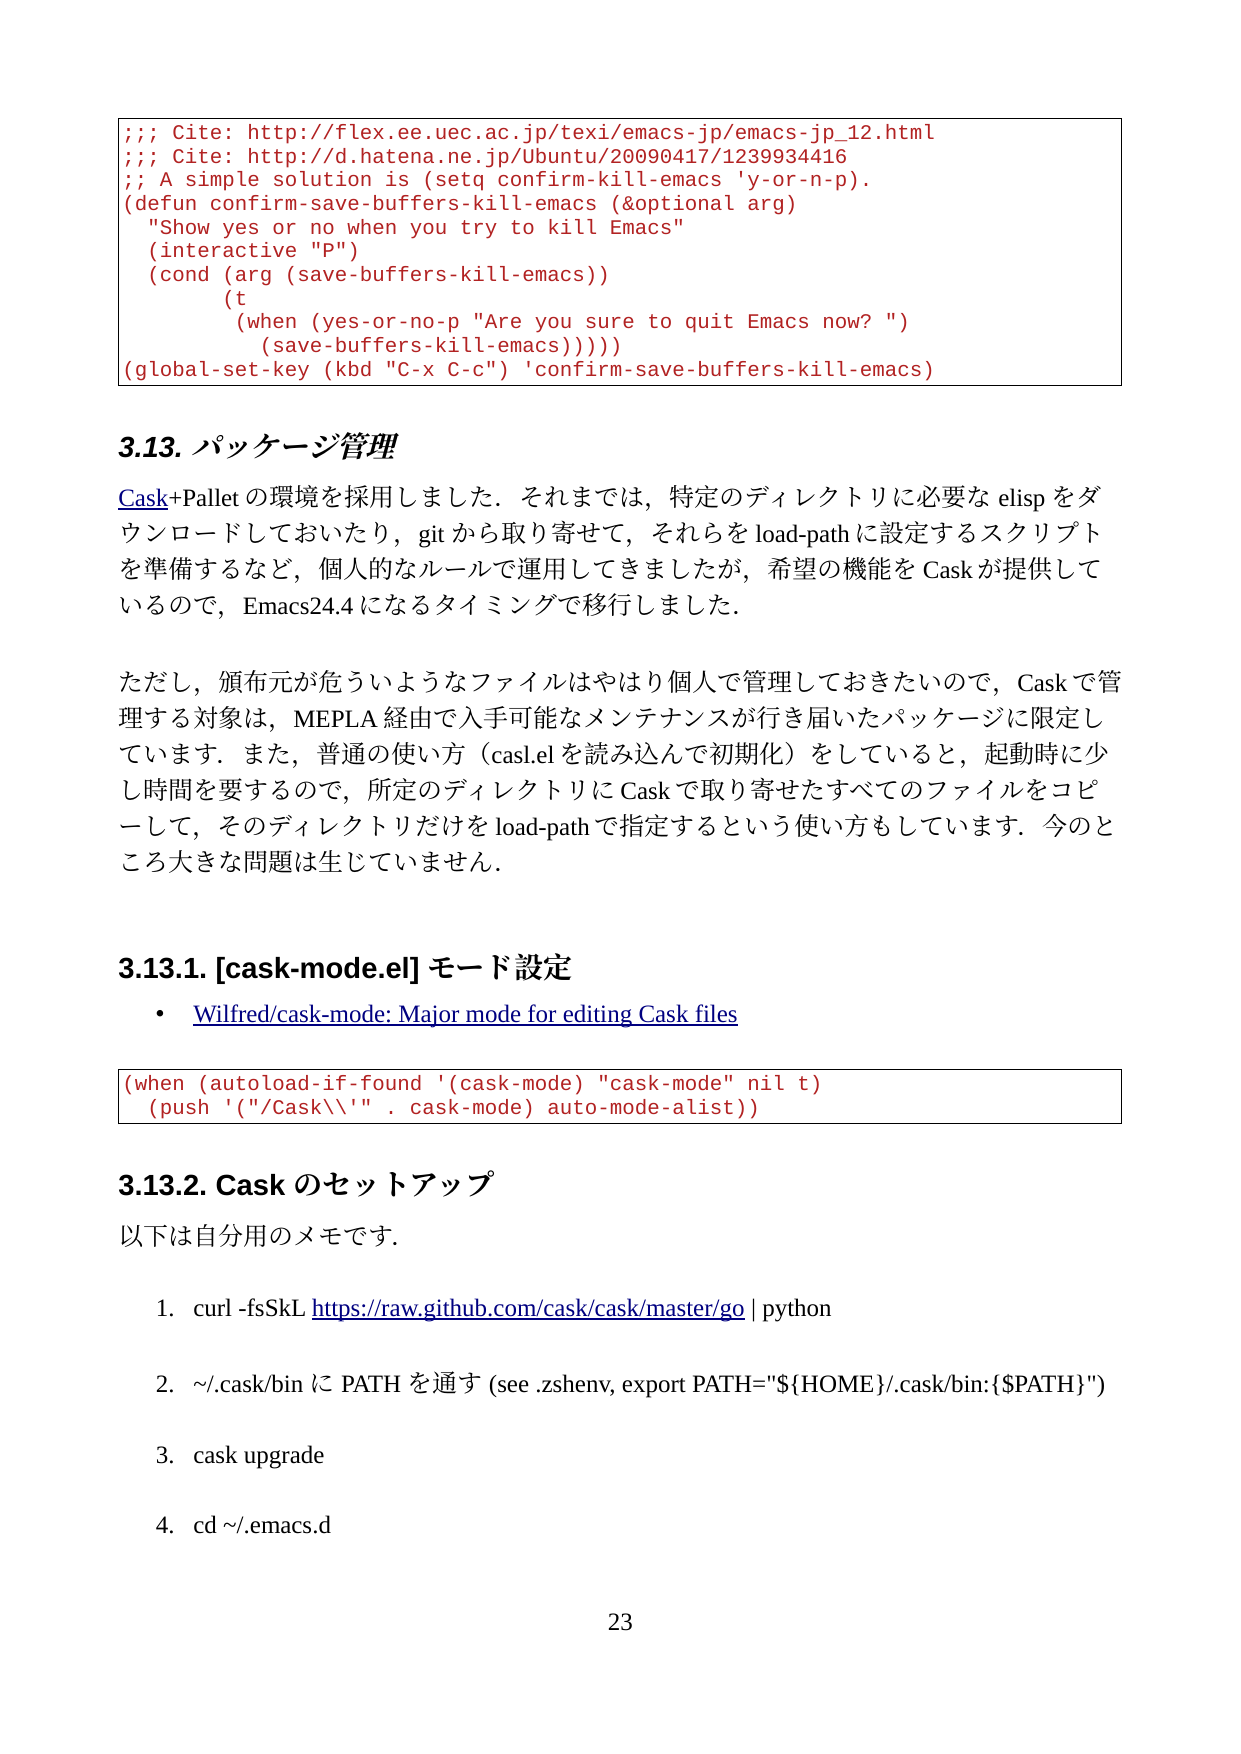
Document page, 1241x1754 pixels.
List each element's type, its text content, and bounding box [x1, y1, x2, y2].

text (interactive "P") [119, 236, 1121, 260]
text (save-buffers-kill-emacs))))) [119, 331, 1121, 354]
list ~/.cask/bin に PATH を通す (see .zshenv, export PATH="${HOME}/.cask/bin:{$PATH}") [156, 1363, 1122, 1428]
list Wilfred/cask-mode: Major mode for editing Cask files [156, 999, 1122, 1057]
list curl -fsSkL https://raw.github.com/cask/cask/master/go | python [156, 1293, 1122, 1351]
text (cond (arg (save-buffers-kill-emacs)) [119, 260, 1121, 284]
text Cask+Palletの環境を採用しました．それまでは，特定のディレクトリに必要な elisp をダウンロードしておいたり，git から取り寄せて，それらをload-pathに設定するスクリプトを準備するなど，個人的なルールで運用してきましたが，希望の機能をCaskが提供しているので，Emacs24.4になるタイミングで移行しました． [118, 478, 1122, 650]
text (global-set-key (kbd "C-x C-c") 'confirm-save-buffers-kill-emacs) [119, 354, 1121, 385]
text ただし，頒布元が危ういようなファイルはやはり個人で管理しておきたいので，Caskで管理する対象は，MEPLA経由で入手可能なメンテナンスが行き届いたパッケージに限定しています．また，普通の使い方（casl.elを読み込んで初期化）をしていると，起動時に少し時間を要するので，所定のディレクトリにCaskで取り寄せたすべてのファイルをコピーして，そのディレクトリだけをload-pathで指定するという使い方もしています．今のところ大きな問題は生じていません． [118, 663, 1122, 907]
subtitle [cask-mode.el] モード設定 [118, 945, 1122, 987]
text (when (autoload-if-found '(cask-mode) "cask-mode" nil t) [119, 1070, 1121, 1093]
list cd ~/.emacs.d [156, 1511, 1122, 1568]
text (t [119, 284, 1121, 307]
text (when (yes-or-no-p "Are you sure to quit Emacs now? ") [119, 307, 1121, 331]
text ;;; Cite: http://flex.ee.uec.ac.jp/texi/emacs-jp/emacs-jp_12.html [119, 119, 1121, 142]
list cask upgrade [156, 1441, 1122, 1498]
subtitle Cask のセットアップ [118, 1162, 1122, 1204]
text 以下は自分用のメモです． [118, 1216, 1122, 1281]
text ;; A simple solution is (setq confirm-kill-emacs 'y-or-n-p). [119, 165, 1121, 189]
text "Show yes or no when you try to kill Emacs" [119, 213, 1121, 236]
subtitle パッケージ管理 [118, 423, 1122, 465]
text ;;; Cite: http://d.hatena.ne.jp/Ubuntu/20090417/1239934416 [119, 142, 1121, 165]
text (push '("/Cask\\'" . cask-mode) auto-mode-alist)) [119, 1093, 1121, 1123]
text (defun confirm-save-buffers-kill-emacs (&optional arg) [119, 189, 1121, 213]
